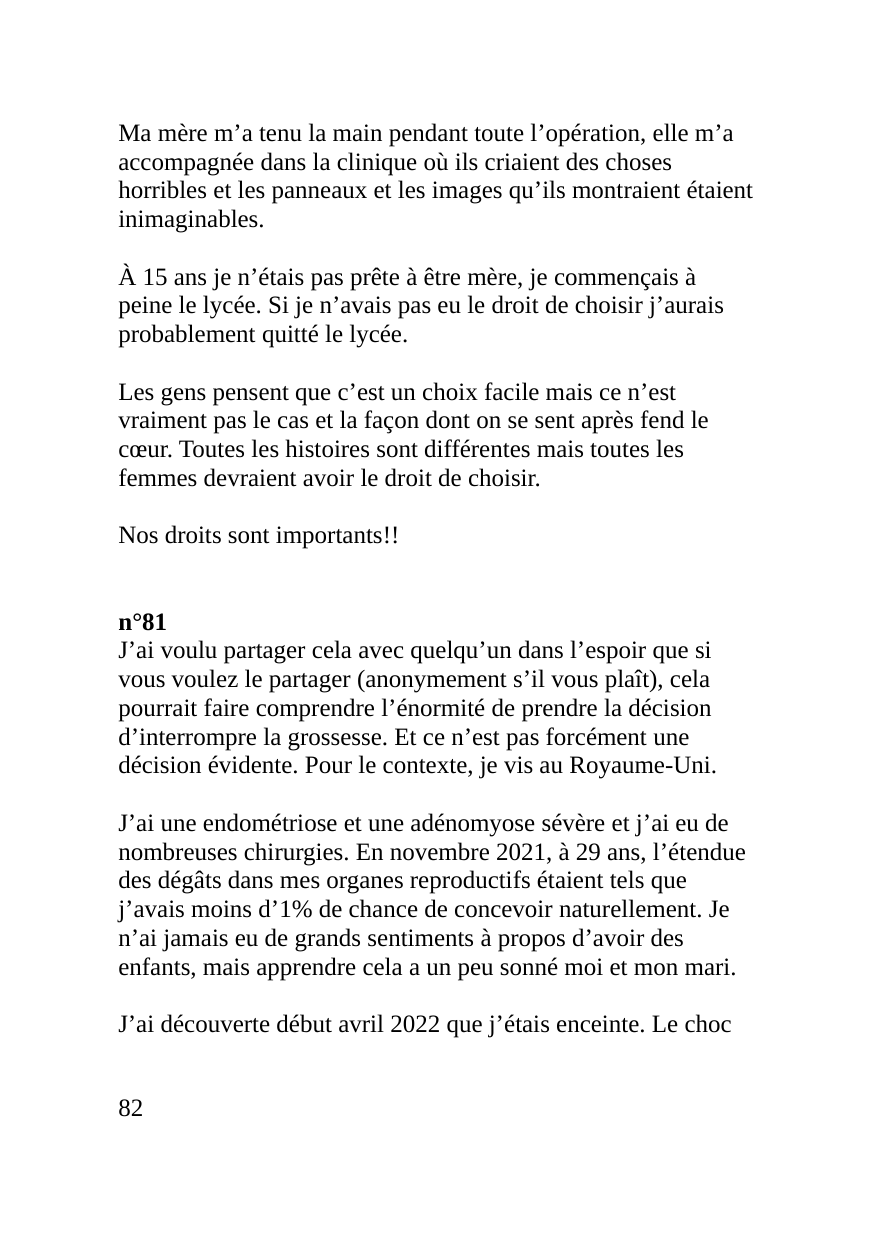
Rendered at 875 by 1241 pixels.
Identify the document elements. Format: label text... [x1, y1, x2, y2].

text J’ai découverte début avril 2022 que j’étais enceinte. Le choc [118, 1009, 756, 1038]
text n°81 [118, 607, 756, 636]
text Nos droits sont importants!! [118, 521, 756, 549]
text Les gens pensent que c’est un choix facile mais ce n’est vraiment pas le cas et la façon dont on se sent après fend le cœur. Toutes les histoires sont différentes mais toutes les femmes devraient avoir le droit de choisir. [118, 377, 756, 492]
text J’ai voulu partager cela avec quelqu’un dans l’espoir que si vous voulez le partager (anonymement s’il vous plaît), cela pourrait faire comprendre l’énormité de prendre la décision d’interrompre la grossesse. Et ce n’est pas forcément une décision évidente. Pour le contexte, je vis au Royaume-Uni. [118, 636, 756, 779]
text Ma mère m’a tenu la main pendant toute l’opération, elle m’a accompagnée dans la clinique où ils criaient des choses horribles et les panneaux et les images qu’ils montraient étaient inimaginables. [118, 118, 756, 233]
text À 15 ans je n’étais pas prête à être mère, je commençais à peine le lycée. Si je n’avais pas eu le droit de choisir j’aurais probablement quitté le lycée. [118, 262, 756, 348]
text J’ai une endométriose et une adénomyose sévère et j’ai eu de nombreuses chirurgies. En novembre 2021, à 29 ans, l’étendue des dégâts dans mes organes reproductifs étaient tels que j’avais moins d’1% de chance de concevoir naturellement. Je n’ai jamais eu de grands sentiments à propos d’avoir des enfants, mais apprendre cela a un peu sonné moi et mon mari. [118, 808, 756, 981]
